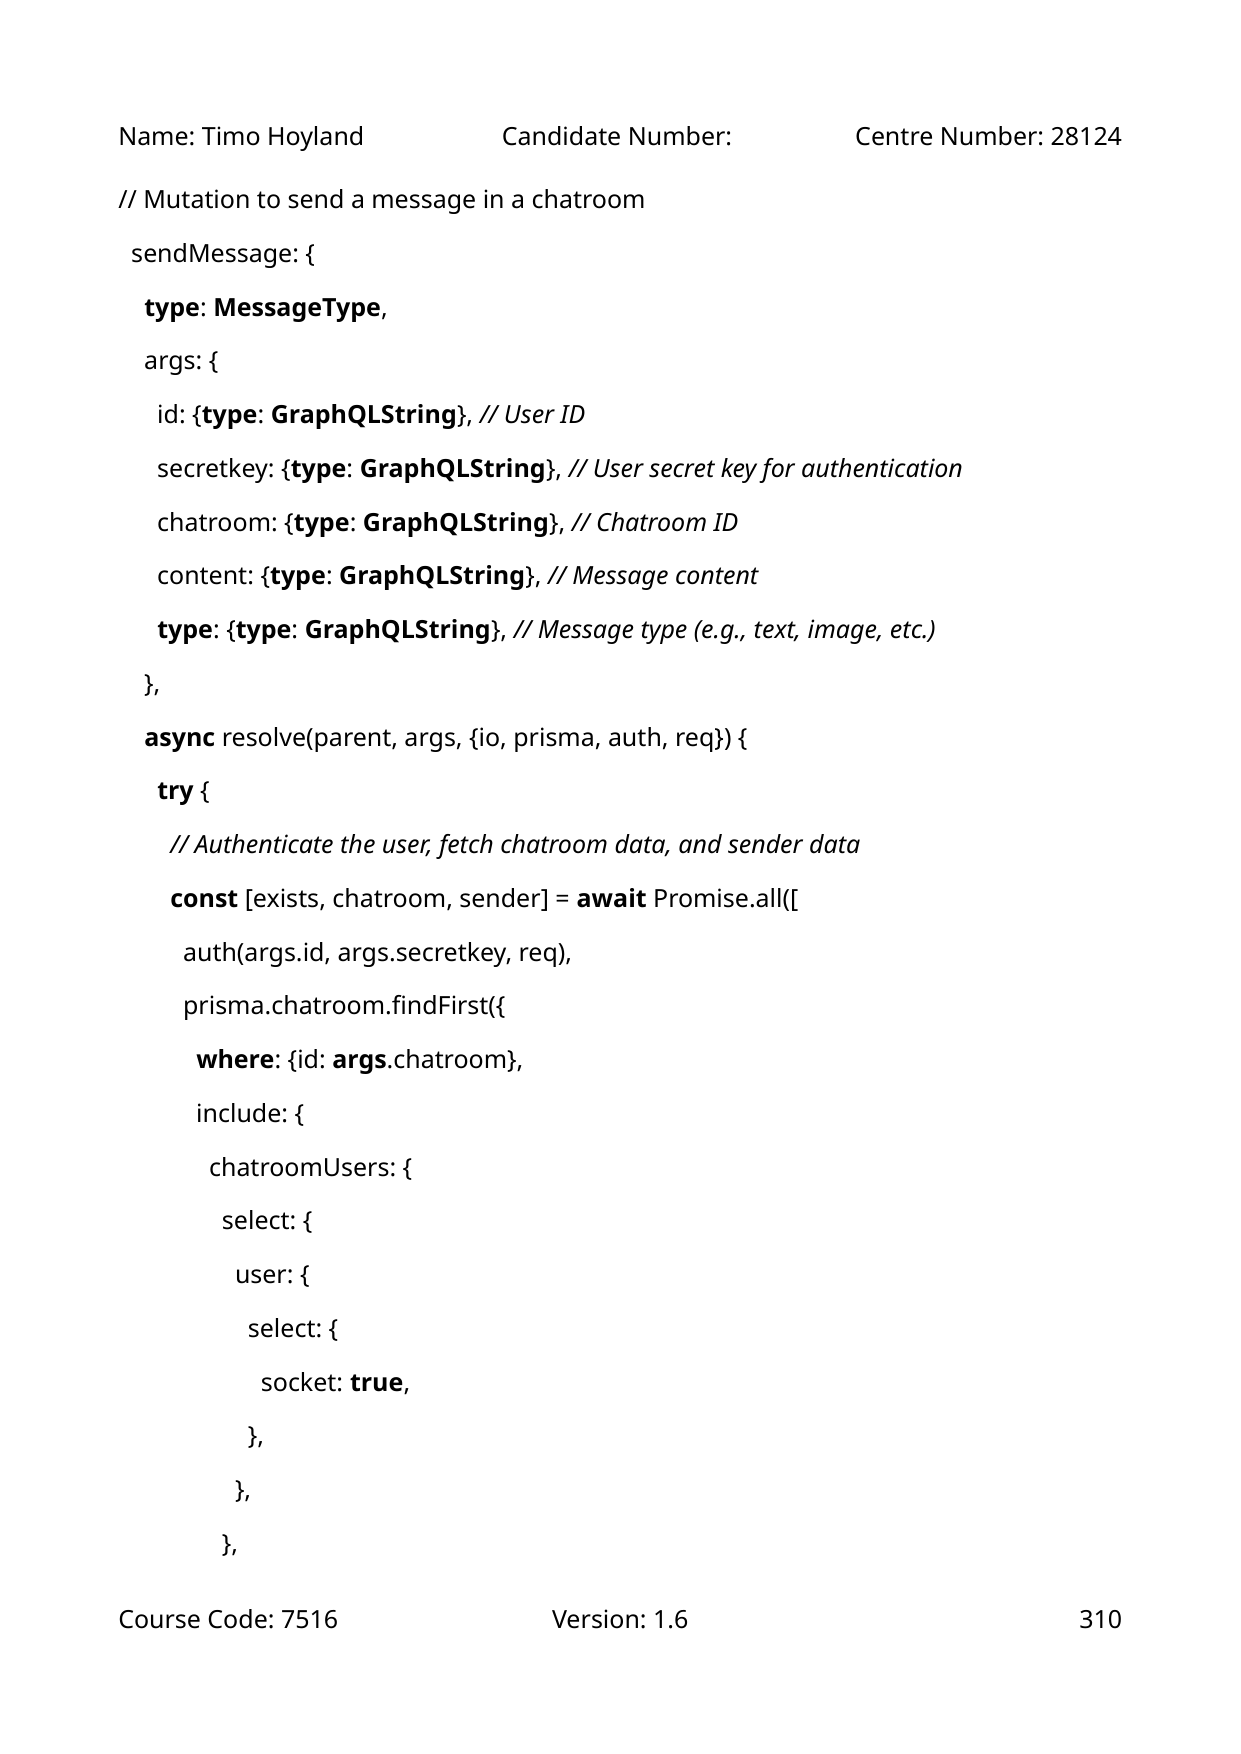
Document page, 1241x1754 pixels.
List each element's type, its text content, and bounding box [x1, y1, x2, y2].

text const [exists, chatroom, sender] = await Promise.all([ [118, 880, 1122, 914]
text }, [118, 1418, 1122, 1452]
text secretkey: {type: GraphQLString}, // User secret key for authentication [118, 450, 1122, 484]
text }, [118, 665, 1122, 699]
text user: { [118, 1257, 1122, 1291]
text args: { [118, 343, 1122, 377]
text include: { [118, 1095, 1122, 1129]
text try { [118, 773, 1122, 807]
text type: {type: GraphQLString}, // Message type (e.g., text, image, etc.) [118, 612, 1122, 646]
text chatroomUsers: { [118, 1149, 1122, 1183]
text socket: true, [118, 1364, 1122, 1398]
text chatroom: {type: GraphQLString}, // Chatroom ID [118, 504, 1122, 538]
text where: {id: args.chatroom}, [118, 1042, 1122, 1076]
text id: {type: GraphQLString}, // User ID [118, 397, 1122, 431]
text content: {type: GraphQLString}, // Message content [118, 558, 1122, 592]
text sendMessage: { [118, 235, 1122, 269]
text auth(args.id, args.secretkey, req), [118, 934, 1122, 968]
text // Mutation to send a message in a chatroom [118, 182, 1122, 216]
text select: { [118, 1310, 1122, 1344]
text }, [118, 1472, 1122, 1506]
text // Authenticate the user, fetch chatroom data, and sender data [118, 827, 1122, 861]
text type: MessageType, [118, 289, 1122, 323]
text async resolve(parent, args, {io, prisma, auth, req}) { [118, 719, 1122, 753]
text prisma.chatroom.findFirst({ [118, 988, 1122, 1022]
text select: { [118, 1203, 1122, 1237]
text }, [118, 1525, 1122, 1559]
